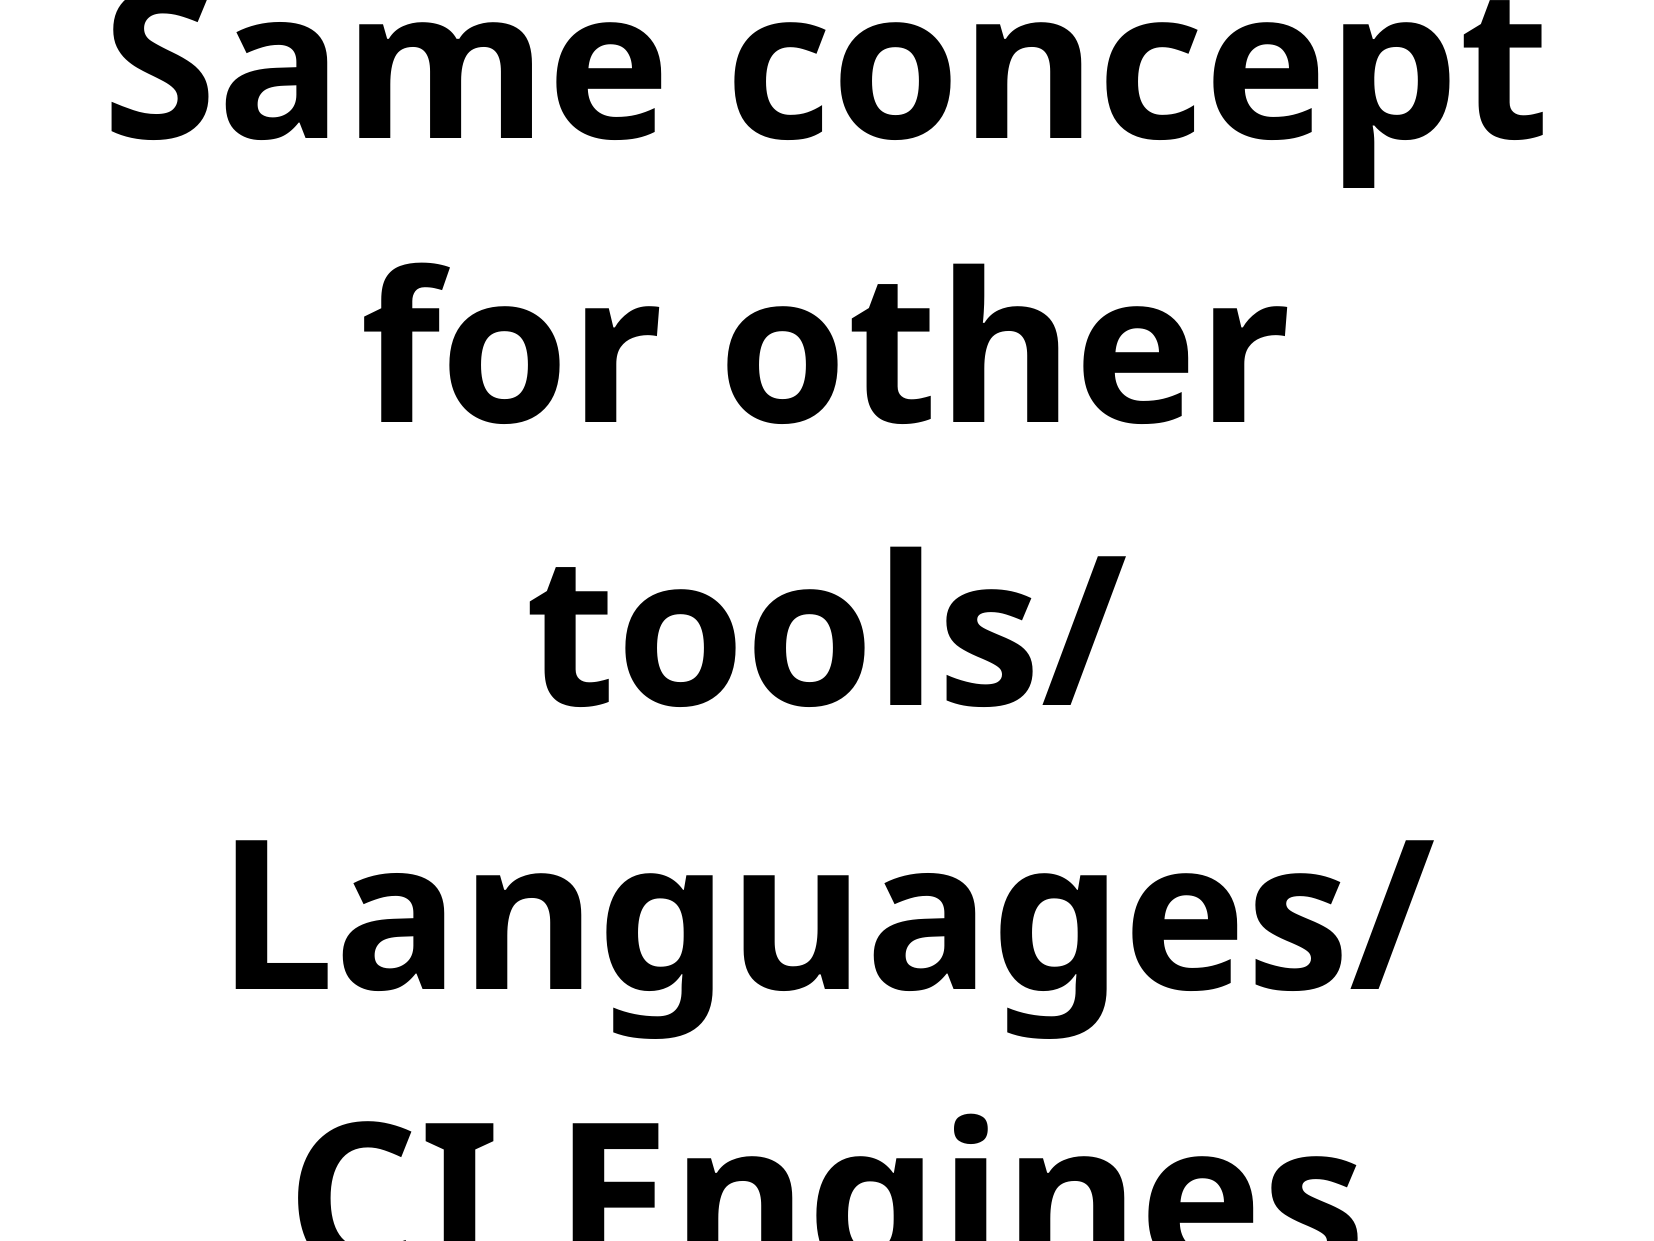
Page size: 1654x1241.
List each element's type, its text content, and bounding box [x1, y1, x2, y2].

title Same concept for other tools/ Languages/ CI Engines [82, 49, 1571, 1201]
